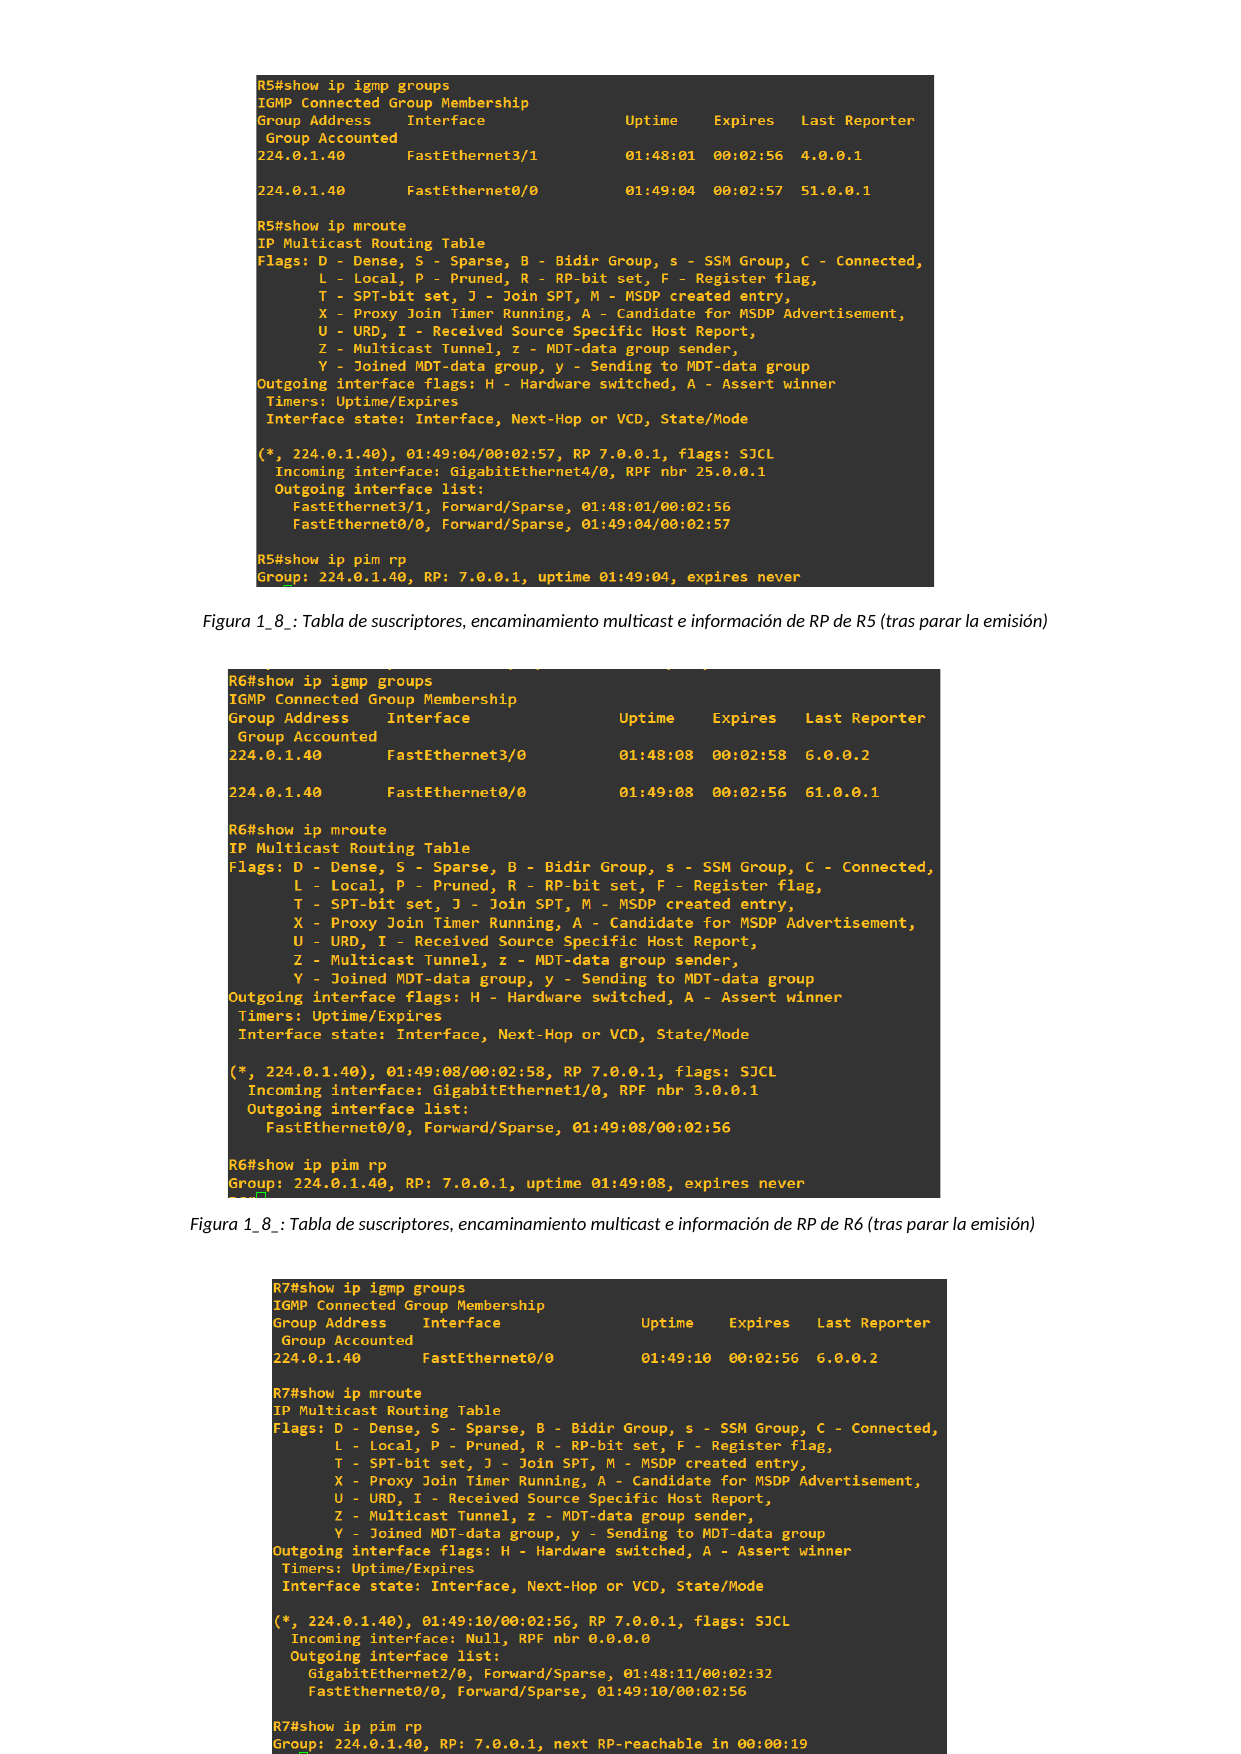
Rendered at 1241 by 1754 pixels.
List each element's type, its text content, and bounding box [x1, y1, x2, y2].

text Figura 1_8_: Tabla de suscriptores, encaminamiento multicast e información de RP de R5 (tras parar la emisión) [177, 609, 1063, 632]
text Figura 1_8_: Tabla de suscriptores, encaminamiento multicast e información de RP de R6 (tras parar la emisión) [177, 1212, 1063, 1235]
